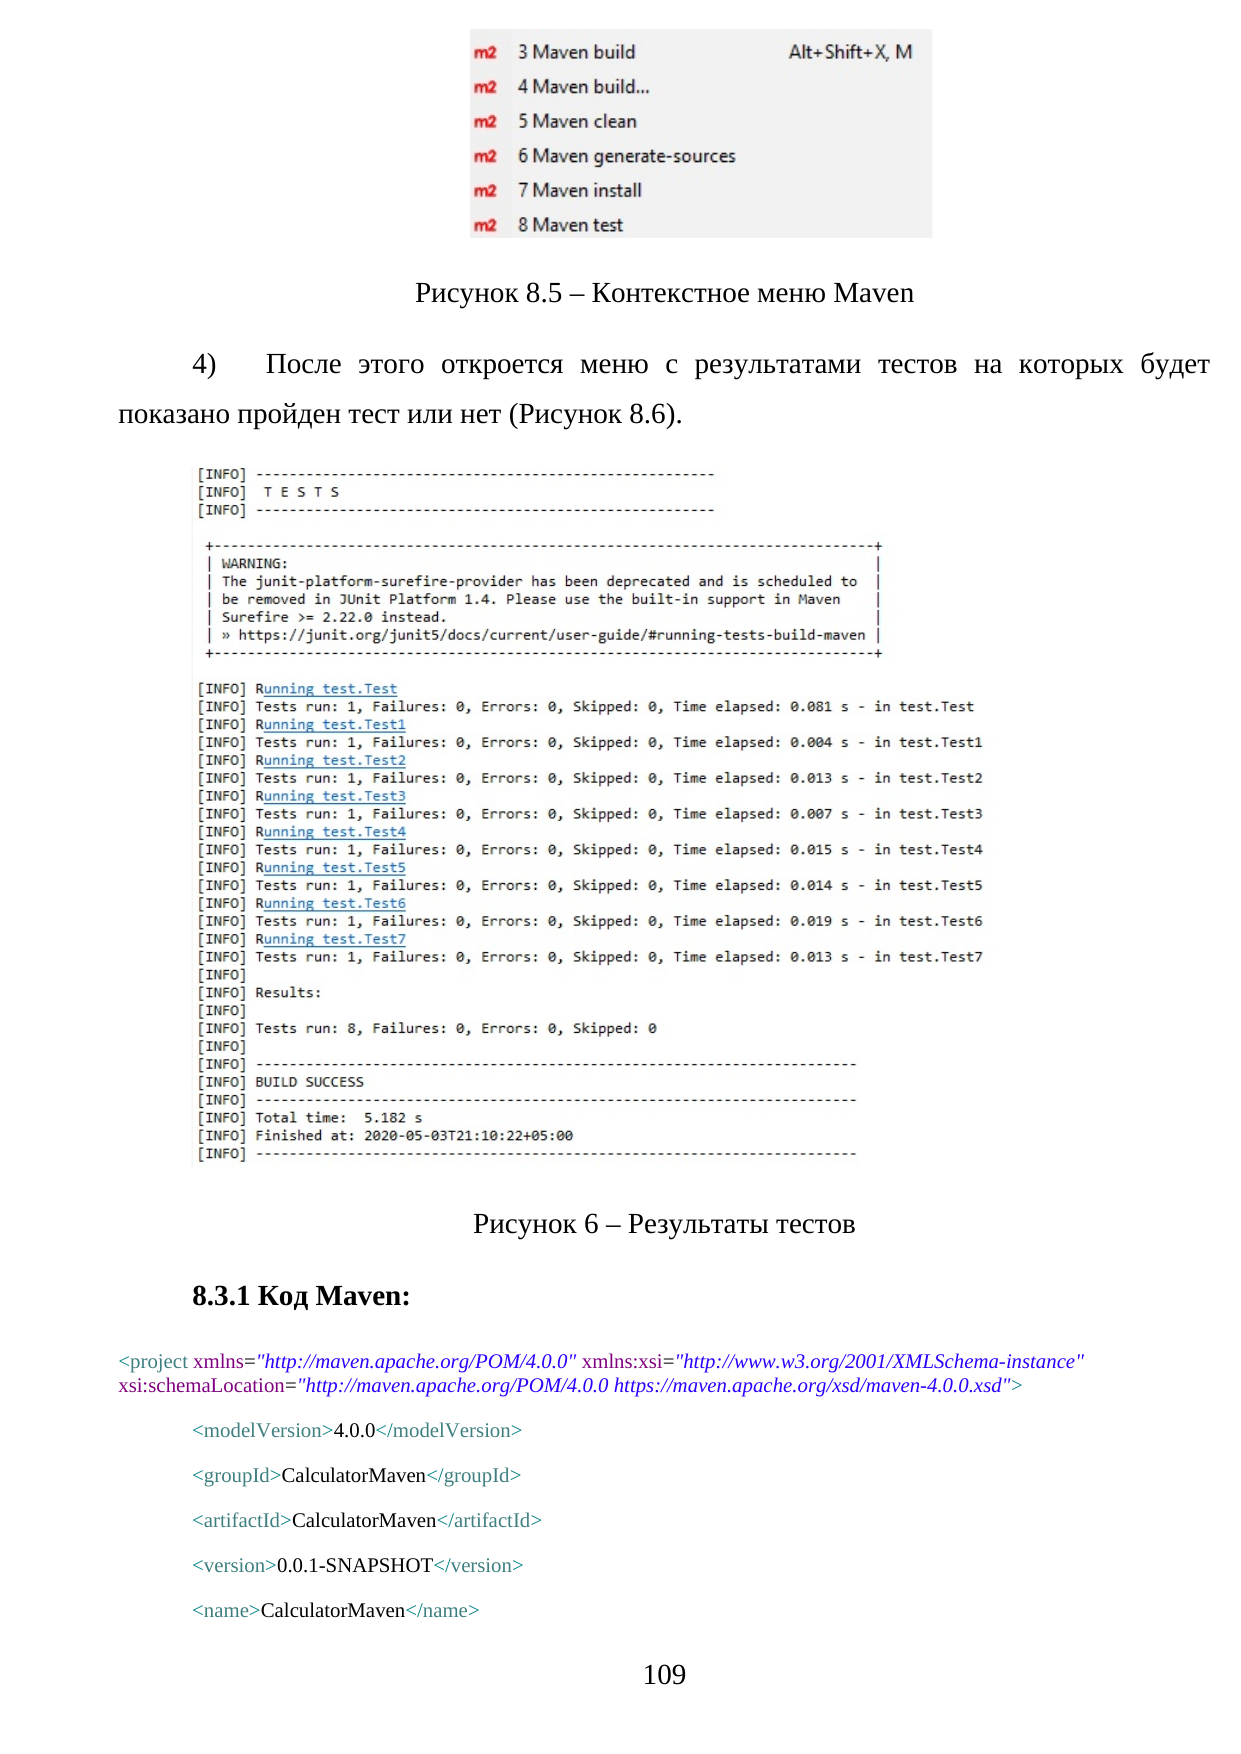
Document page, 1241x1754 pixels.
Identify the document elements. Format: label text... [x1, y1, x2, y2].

text <modelVersion>4.0.0</modelVersion> [118, 1418, 1211, 1442]
text <groupId>CalculatorMaven</groupId> [118, 1463, 1211, 1487]
list После этого откроется меню с результатами тестов на которых будет показано пройден тест или нет (Рисунок 8.6). [118, 346, 1211, 430]
subtitle 8.3.1 Код Maven: [118, 1278, 1211, 1311]
text <name>CalculatorMaven</name> [118, 1597, 1211, 1622]
text <artifactId>CalculatorMaven</artifactId> [118, 1508, 1211, 1532]
text Рисунок 6 – Результаты тестов [118, 1207, 1211, 1240]
text <project xmlns="http://maven.apache.org/POM/4.0.0" xmlns:xsi="http://www.w3.org/2001/XMLSchema-instance" xsi:schemaLocation="http://maven.apache.org/POM/4.0.0 https://maven.apache.org/xsd/maven-4.0.0.xsd"> [118, 1349, 1211, 1397]
text <version>0.0.1-SNAPSHOT</version> [118, 1553, 1211, 1577]
text Рисунок 8.5 – Контекстное меню Maven [118, 275, 1211, 308]
